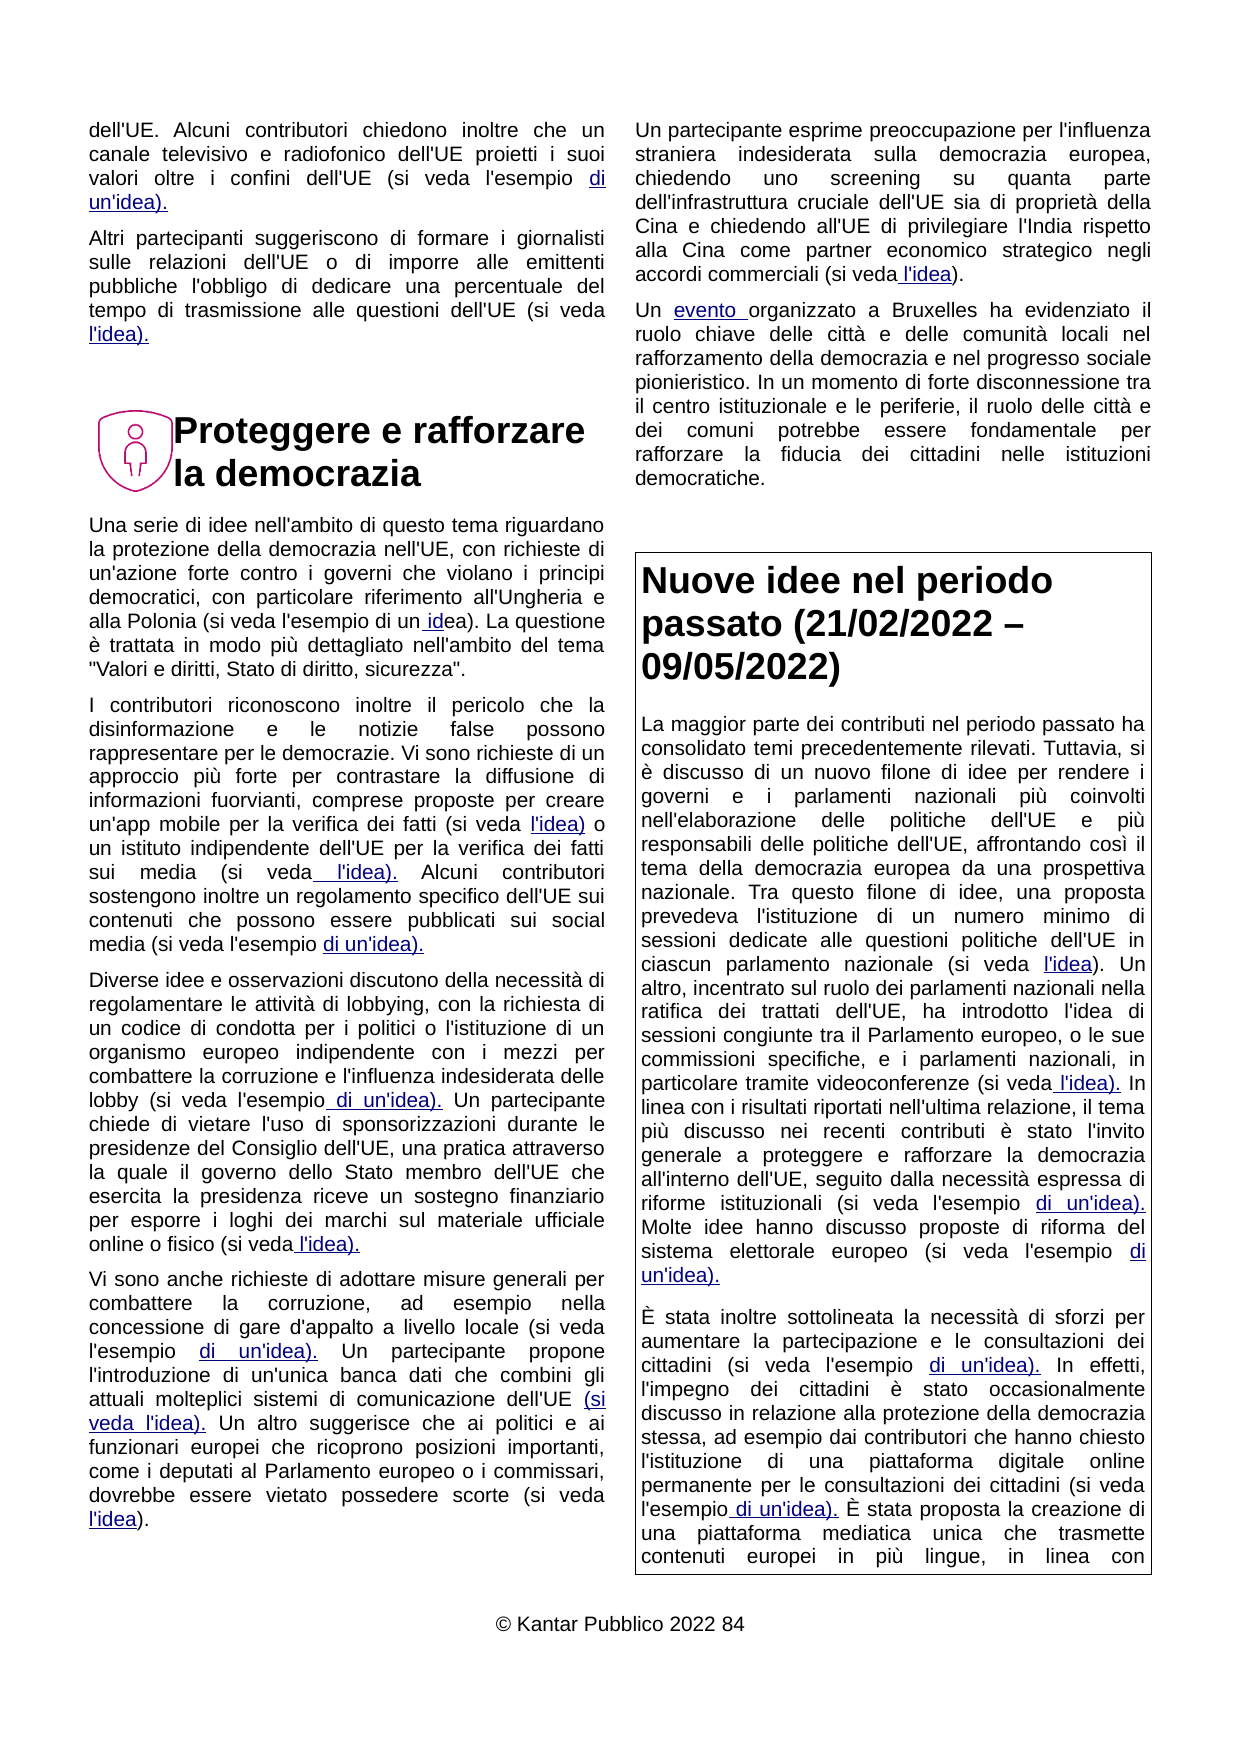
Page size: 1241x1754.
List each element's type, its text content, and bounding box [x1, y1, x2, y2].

text È stata inoltre sottolineata la necessità di sforzi per aumentare la partecipazione e le consultazioni dei cittadini (si veda l'esempio di un'idea). In effetti, l'impegno dei cittadini è stato occasionalmente discusso in relazione alla protezione della democrazia stessa, ad esempio dai contributori che hanno chiesto l'istituzione di una piattaforma digitale online permanente per le consultazioni dei cittadini (si veda l'esempio di un'idea). È stata proposta la creazione di una piattaforma mediatica unica che trasmette contenuti europei in più lingue, in linea con [636, 1299, 1151, 1574]
text Una serie di idee nell'ambito di questo tema riguardano la protezione della democrazia nell'UE, con richieste di un'azione forte contro i governi che violano i principi democratici, con particolare riferimento all'Ungheria e alla Polonia (si veda l'esempio di un idea). La questione è trattata in modo più dettagliato nell'ambito del tema "Valori e diritti, Stato di diritto, sicurezza". [88, 513, 605, 681]
text Altri partecipanti suggeriscono di formare i giornalisti sulle relazioni dell'UE o di imporre alle emittenti pubbliche l'obbligo di dedicare una percentuale del tempo di trasmissione alle questioni dell'UE (si veda l'idea). [88, 226, 605, 346]
text Vi sono anche richieste di adottare misure generali per combattere la corruzione, ad esempio nella concessione di gare d'appalto a livello locale (si veda l'esempio di un'idea). Un partecipante propone l'introduzione di un'unica banca dati che combini gli attuali molteplici sistemi di comunicazione dell'UE (si veda l'idea). Un altro suggerisce che ai politici e ai funzionari europei che ricoprono posizioni importanti, come i deputati al Parlamento europeo o i commissari, dovrebbe essere vietato possedere scorte (si veda l'idea). [88, 1267, 605, 1531]
subtitle Proteggere e rafforzare la democrazia [88, 408, 605, 494]
text dell'UE. Alcuni contributori chiedono inoltre che un canale televisivo e radiofonico dell'UE proietti i suoi valori oltre i confini dell'UE (si veda l'esempio di un'idea). [88, 118, 605, 214]
text Un evento organizzato a Bruxelles ha evidenziato il ruolo chiave delle città e delle comunità locali nel rafforzamento della democrazia e nel progresso sociale pionieristico. In un momento di forte disconnessione tra il centro istituzionale e le periferie, il ruolo delle città e dei comuni potrebbe essere fondamentale per rafforzare la fiducia dei cittadini nelle istituzioni democratiche. [635, 298, 1152, 489]
picture [98, 410, 173, 492]
text I contributori riconoscono inoltre il pericolo che la disinformazione e le notizie false possono rappresentare per le democrazie. Vi sono richieste di un approccio più forte per contrastare la diffusione di informazioni fuorvianti, comprese proposte per creare un'app mobile per la verifica dei fatti (si veda l'idea) o un istituto indipendente dell'UE per la verifica dei fatti sui media (si veda l'idea). Alcuni contributori sostengono inoltre un regolamento specifico dell'UE sui contenuti che possono essere pubblicati sui social media (si veda l'esempio di un'idea). [88, 692, 605, 956]
subtitle Nuove idee nel periodo passato (21/02/2022 – 09/05/2022) [636, 553, 1151, 693]
text Un partecipante esprime preoccupazione per l'influenza straniera indesiderata sulla democrazia europea, chiedendo uno screening su quanta parte dell'infrastruttura cruciale dell'UE sia di proprietà della Cina e chiedendo all'UE di privilegiare l'India rispetto alla Cina come partner economico strategico negli accordi commerciali (si veda l'idea). [635, 118, 1152, 286]
text Diverse idee e osservazioni discutono della necessità di regolamentare le attività di lobbying, con la richiesta di un codice di condotta per i politici o l'istituzione di un organismo europeo indipendente con i mezzi per combattere la corruzione e l'influenza indesiderata delle lobby (si veda l'esempio di un'idea). Un partecipante chiede di vietare l'uso di sponsorizzazioni durante le presidenze del Consiglio dell'UE, una pratica attraverso la quale il governo dello Stato membro dell'UE che esercita la presidenza riceve un sostegno finanziario per esporre i loghi dei marchi sul materiale ufficiale online o fisico (si veda l'idea). [88, 968, 605, 1255]
text La maggior parte dei contributi nel periodo passato ha consolidato temi precedentemente rilevati. Tuttavia, si è discusso di un nuovo filone di idee per rendere i governi e i parlamenti nazionali più coinvolti nell'elaborazione delle politiche dell'UE e più responsabili delle politiche dell'UE, affrontando così il tema della democrazia europea da una prospettiva nazionale. Tra questo filone di idee, una proposta prevedeva l'istituzione di un numero minimo di sessioni dedicate alle questioni politiche dell'UE in ciascun parlamento nazionale (si veda l'idea). Un altro, incentrato sul ruolo dei parlamenti nazionali nella ratifica dei trattati dell'UE, ha introdotto l'idea di sessioni congiunte tra il Parlamento europeo, o le sue commissioni specifiche, e i parlamenti nazionali, in particolare tramite videoconferenze (si veda l'idea). In linea con i risultati riportati nell'ultima relazione, il tema più discusso nei recenti contributi è stato l'invito generale a proteggere e rafforzare la democrazia all'interno dell'UE, seguito dalla necessità espressa di riforme istituzionali (si veda l'esempio di un'idea). Molte idee hanno discusso proposte di riforma del sistema elettorale europeo (si veda l'esempio di un'idea). [636, 706, 1151, 1293]
